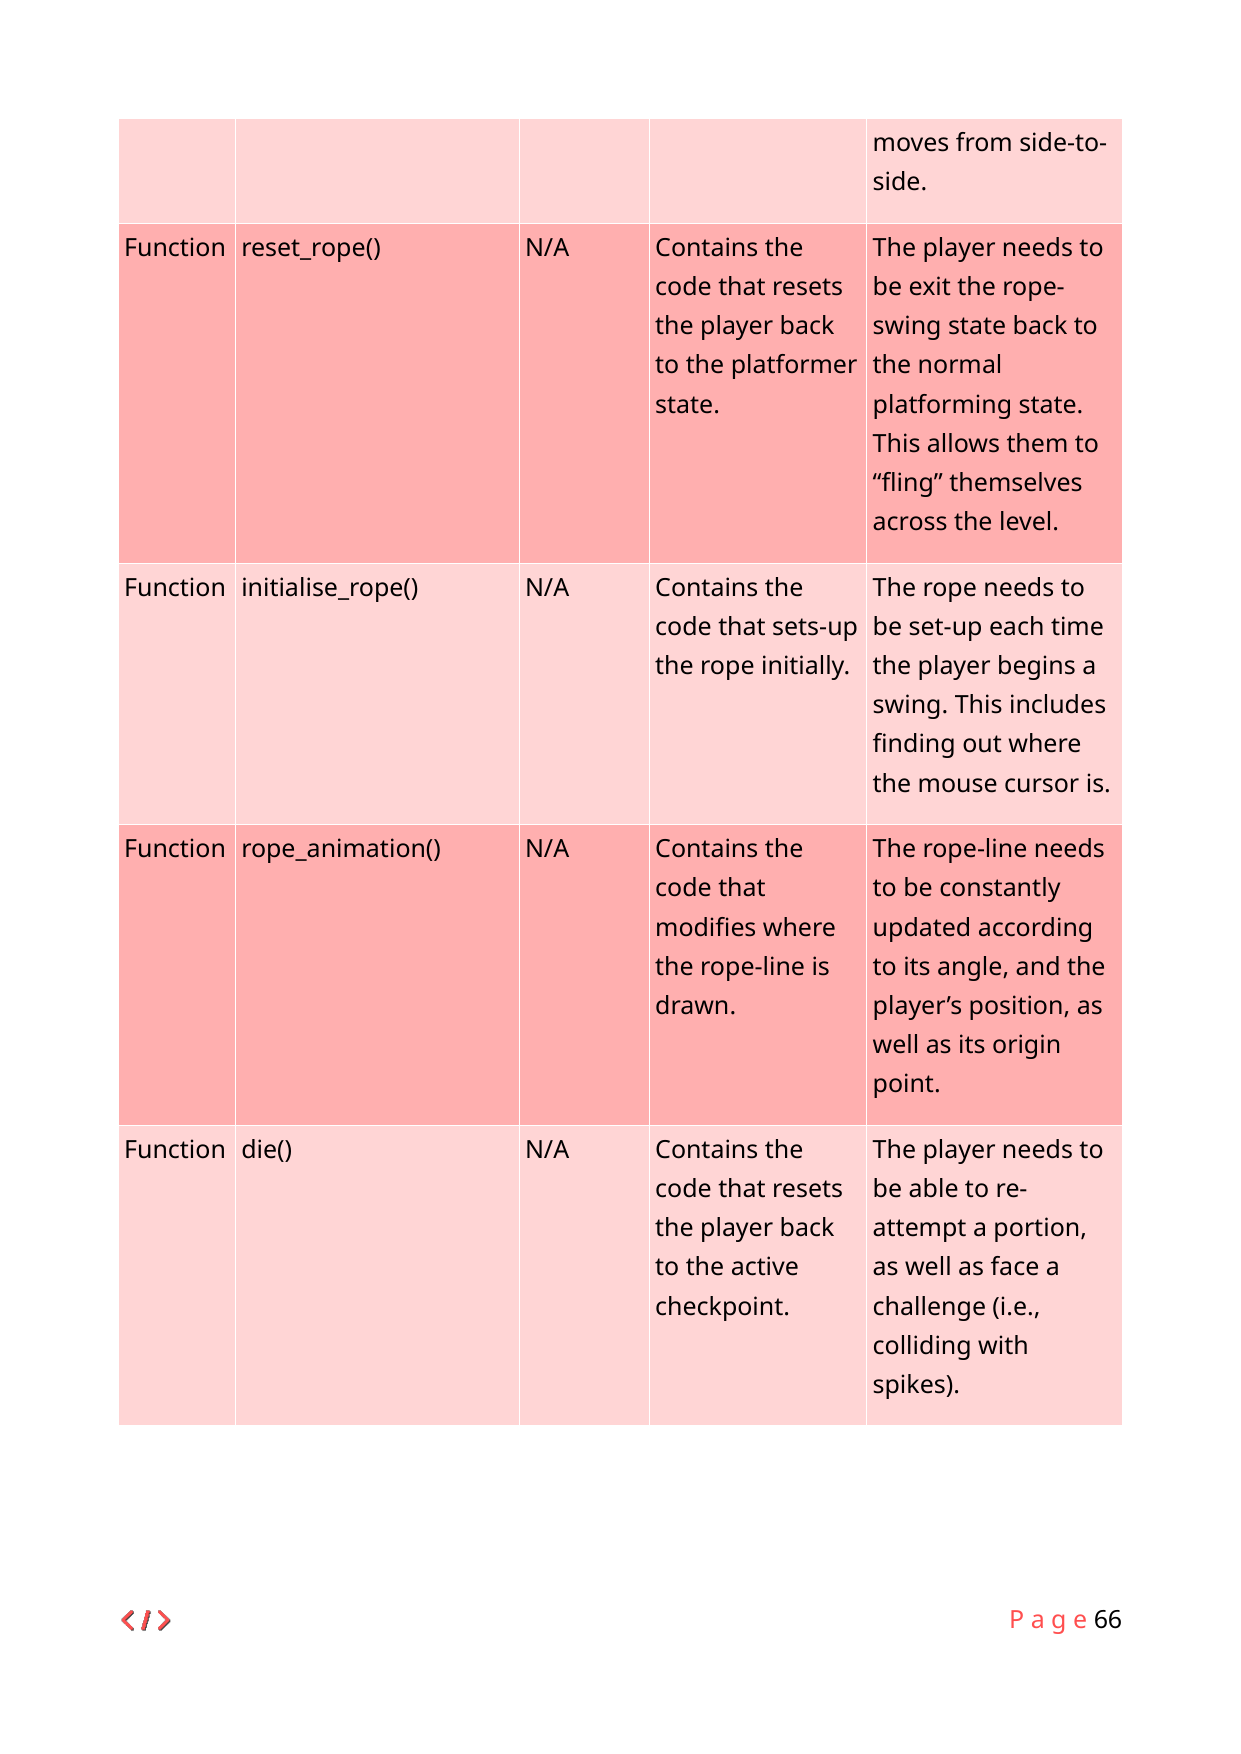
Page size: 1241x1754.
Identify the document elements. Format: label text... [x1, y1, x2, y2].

table_cell die() [236, 1126, 519, 1425]
table_cell initialise_rope() [236, 564, 519, 824]
table_cell Contains the code that resets the player back to the platformer state. [650, 224, 866, 563]
table_cell N/A [520, 224, 649, 563]
table_cell moves from side-to-side. [867, 119, 1122, 223]
picture [116, 1591, 175, 1649]
table_cell [650, 119, 866, 223]
table_cell N/A [520, 1126, 649, 1425]
table_cell The player needs to be able to re-attempt a portion, as well as face a challenge (i.e., colliding with spikes). [867, 1126, 1122, 1425]
table_cell [520, 119, 649, 223]
table_cell The rope-line needs to be constantly updated according to its angle, and the player’s position, as well as its origin point. [867, 825, 1122, 1125]
table_cell [119, 119, 235, 223]
table_cell N/A [520, 825, 649, 1125]
table_cell Contains the code that resets the player back to the active checkpoint. [650, 1126, 866, 1425]
table_cell Contains the code that sets-up the rope initially. [650, 564, 866, 824]
table_cell N/A [520, 564, 649, 824]
table_cell Function [119, 1126, 235, 1425]
table_cell Function [119, 825, 235, 1125]
table_cell rope_animation() [236, 825, 519, 1125]
table_cell [236, 119, 519, 223]
table_cell The player needs to be exit the rope-swing state back to the normal platforming state. This allows them to “fling” themselves across the level. [867, 224, 1122, 563]
table_cell reset_rope() [236, 224, 519, 563]
table_cell Function [119, 564, 235, 824]
table_cell The rope needs to be set-up each time the player begins a swing. This includes finding out where the mouse cursor is. [867, 564, 1122, 824]
table_cell Function [119, 224, 235, 563]
table_cell Contains the code that modifies where the rope-line is drawn. [650, 825, 866, 1125]
